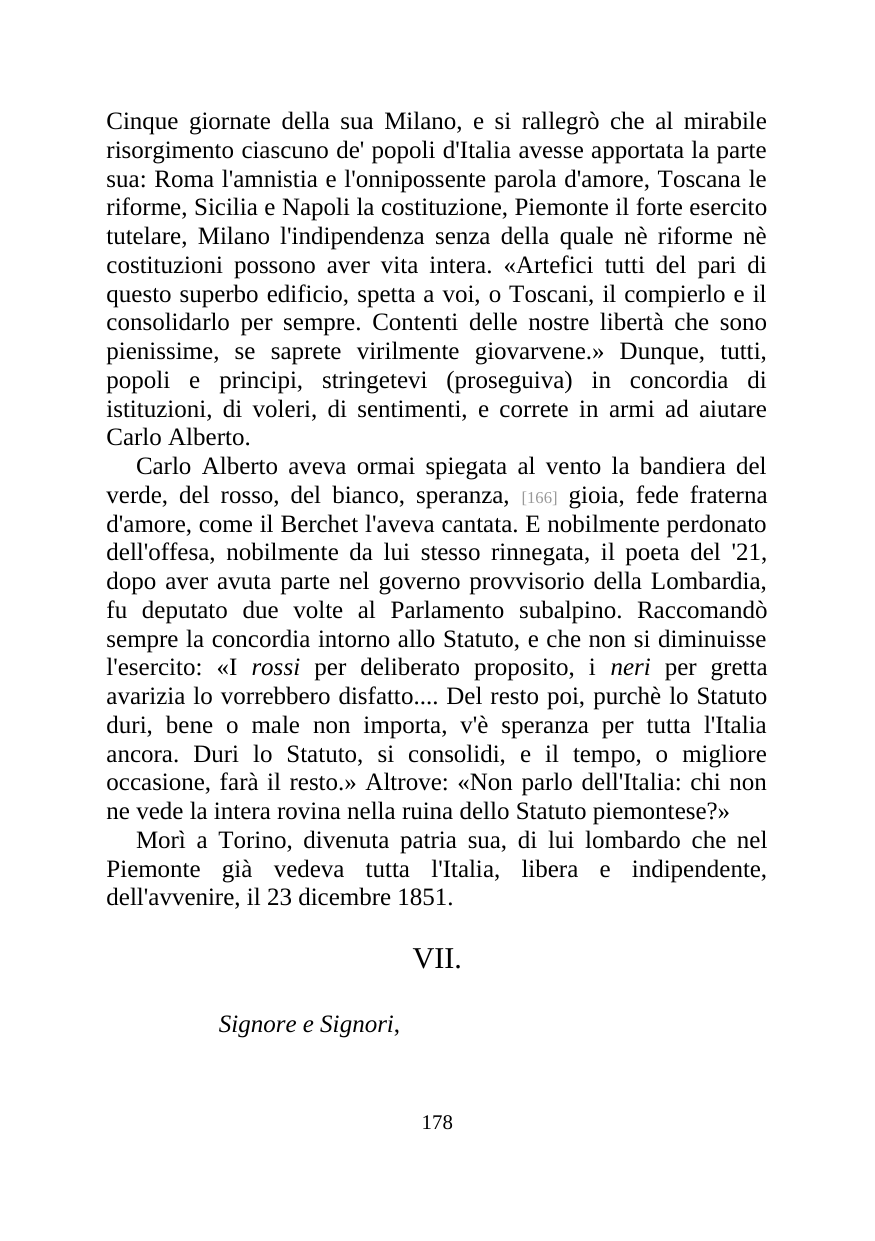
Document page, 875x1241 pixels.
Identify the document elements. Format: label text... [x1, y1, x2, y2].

subtitle VII. [106, 940, 768, 975]
text Carlo Alberto aveva ormai spiegata al vento la bandiera del verde, del rosso, del bianco, speranza, [166] gioia, fede fraterna d'amore, come il Berchet l'aveva cantata. E nobilmente perdonato dell'offesa, nobilmente da lui stesso rinnegata, il poeta del '21, dopo aver avuta parte nel governo provvisorio della Lombardia, fu deputato due volte al Parlamento subalpino. Raccomandò sempre la concordia intorno allo Statuto, e che non si diminuisse l'esercito: «I rossi per deliberato proposito, i neri per gretta avarizia lo vorrebbero disfatto.... Del resto poi, purchè lo Statuto duri, bene o male non importa, v'è speranza per tutta l'Italia ancora. Duri lo Statuto, si consolidi, e il tempo, o migliore occasione, farà il resto.» Altrove: «Non parlo dell'Italia: chi non ne vede la intera rovina nella ruina dello Statuto piemontese?» [106, 451, 768, 825]
text Signore e Signori, [219, 1009, 768, 1038]
text Cinque giornate della sua Milano, e si rallegrò che al mirabile risorgimento ciascuno de' popoli d'Italia avesse apportata la parte sua: Roma l'amnistia e l'onnipossente parola d'amore, Toscana le riforme, Sicilia e Napoli la costituzione, Piemonte il forte esercito tutelare, Milano l'indipendenza senza della quale nè riforme nè costituzioni possono aver vita intera. «Artefici tutti del pari di questo superbo edificio, spetta a voi, o Toscani, il compierlo e il consolidarlo per sempre. Contenti delle nostre libertà che sono pienissime, se saprete virilmente giovarvene.» Dunque, tutti, popoli e principi, stringetevi (proseguiva) in concordia di istituzioni, di voleri, di sentimenti, e correte in armi ad aiutare Carlo Alberto. [106, 106, 768, 451]
text Morì a Torino, divenuta patria sua, di lui lombardo che nel Piemonte già vedeva tutta l'Italia, libera e indipendente, dell'avvenire, il 23 dicembre 1851. [106, 825, 768, 911]
